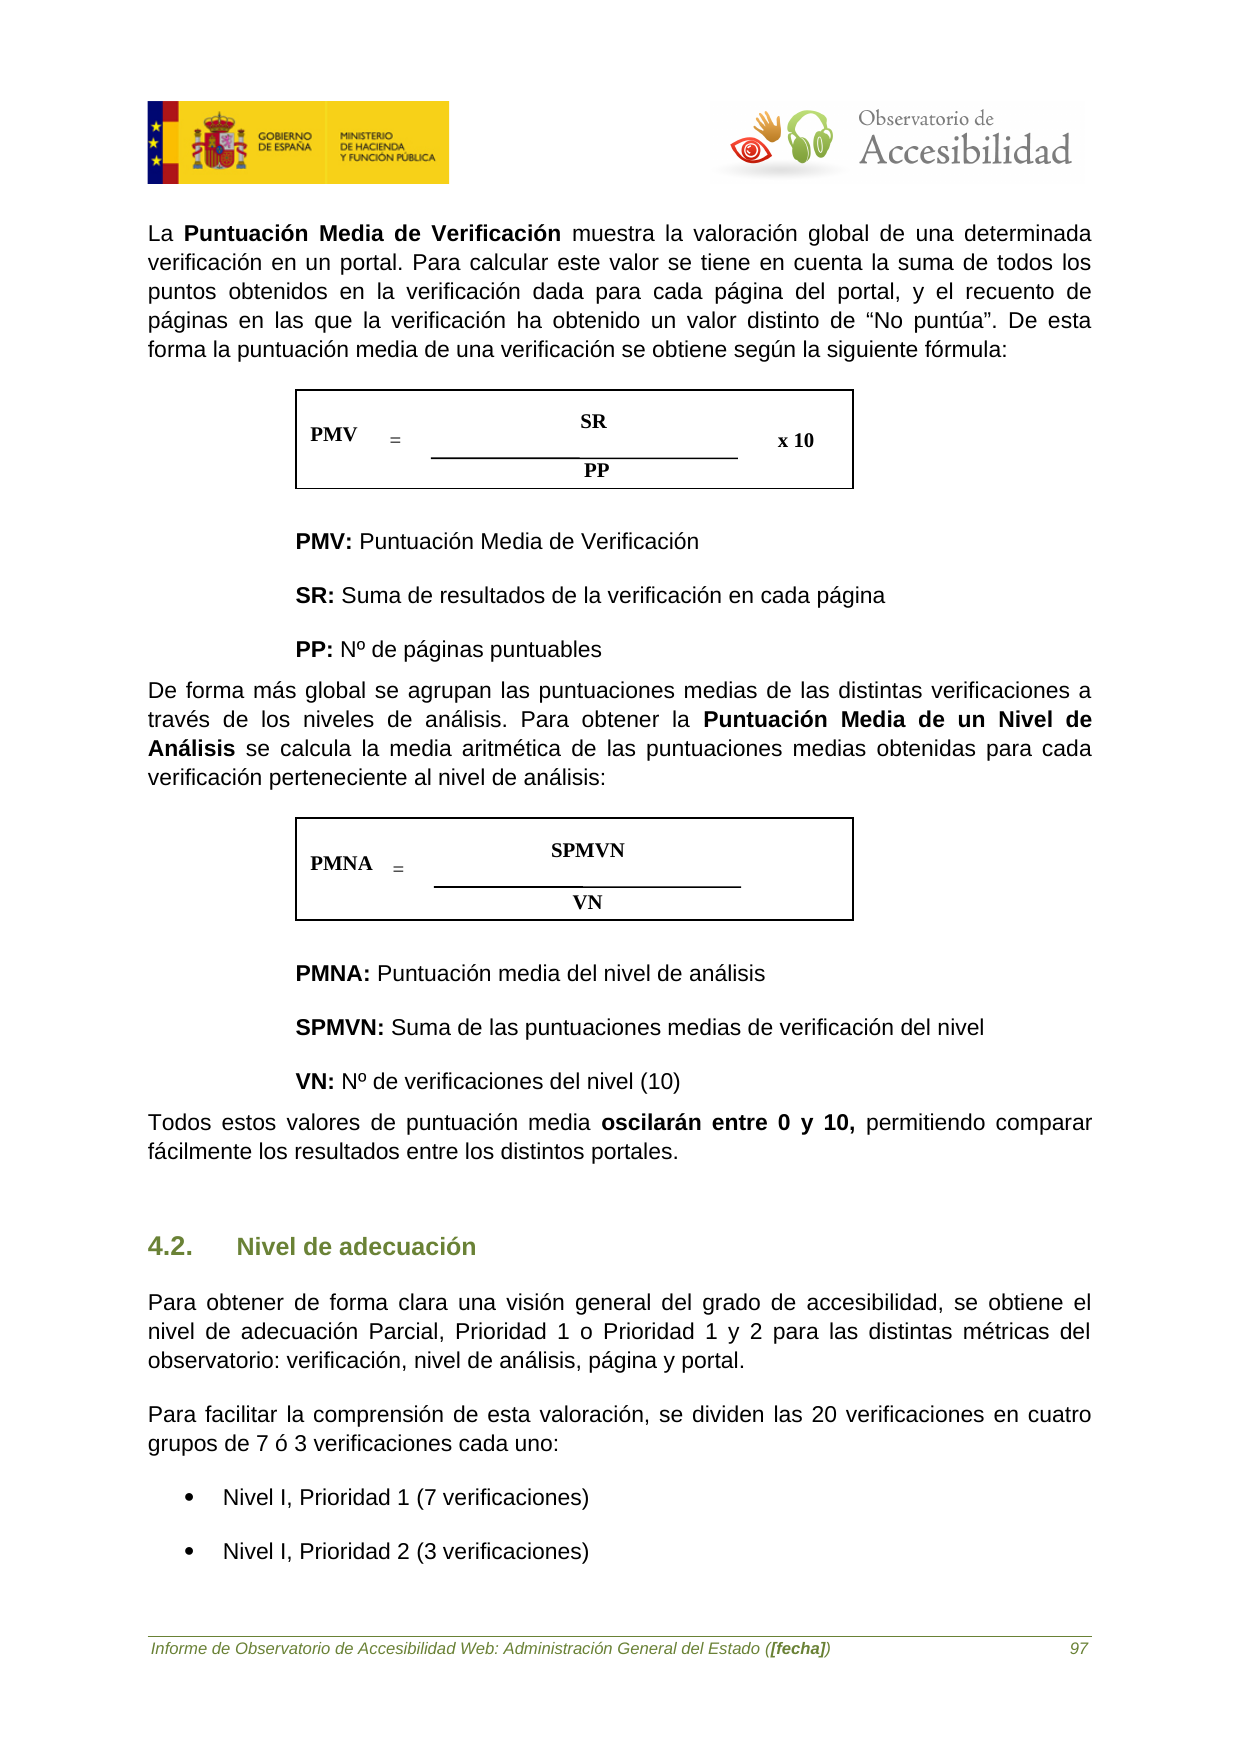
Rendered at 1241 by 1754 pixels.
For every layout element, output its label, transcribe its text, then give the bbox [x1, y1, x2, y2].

picture [710, 101, 1086, 184]
text De forma más global se agrupan las puntuaciones medias de las distintas verificaciones a través de los niveles de análisis. Para obtener la Puntuación Media de un Nivel de Análisis se calcula la media aritmética de las puntuaciones medias obtenidas para cada verificación perteneciente al nivel de análisis: [148, 677, 1092, 791]
text PMV: Puntuación Media de Verificación [295, 528, 1092, 554]
text Para facilitar la comprensión de esta valoración, se dividen las 20 verificaciones en cuatro grupos de 7 ó 3 verificaciones cada uno: [148, 1401, 1092, 1456]
text VN: Nº de verificaciones del nivel (10) [295, 1068, 1092, 1094]
text PMNA: Puntuación media del nivel de análisis [295, 960, 1092, 986]
text Para obtener de forma clara una visión general del grado de accesibilidad, se obtiene el nivel de adecuación Parcial, Prioridad 1 o Prioridad 1 y 2 para las distintas métricas del observatorio: verificación, nivel de análisis, página y portal. [148, 1289, 1092, 1373]
text PP: Nº de páginas puntuables [295, 636, 1092, 662]
list Nivel I, Prioridad 2 (3 verificaciones) [185, 1538, 1092, 1564]
text La Puntuación Media de Verificación muestra la valoración global de una determinada verificación en un portal. Para calcular este valor se tiene en cuenta la suma de todos los puntos obtenidos en la verificación dada para cada página del portal, y el recuento de páginas en las que la verificación ha obtenido un valor distinto de “No puntúa”. De esta forma la puntuación media de una verificación se obtiene según la siguiente fórmula: [148, 220, 1092, 362]
text Todos estos valores de puntuación media oscilarán entre 0 y 10, permitiendo comparar fácilmente los resultados entre los distintos portales. [148, 1109, 1092, 1164]
picture [147, 101, 450, 184]
text SR: Suma de resultados de la verificación en cada página [295, 582, 1092, 608]
list Nivel I, Prioridad 1 (7 verificaciones) [185, 1484, 1092, 1510]
text SPMVN: Suma de las puntuaciones medias de verificación del nivel [295, 1014, 1092, 1040]
subtitle Nivel de adecuación [148, 1230, 1092, 1261]
